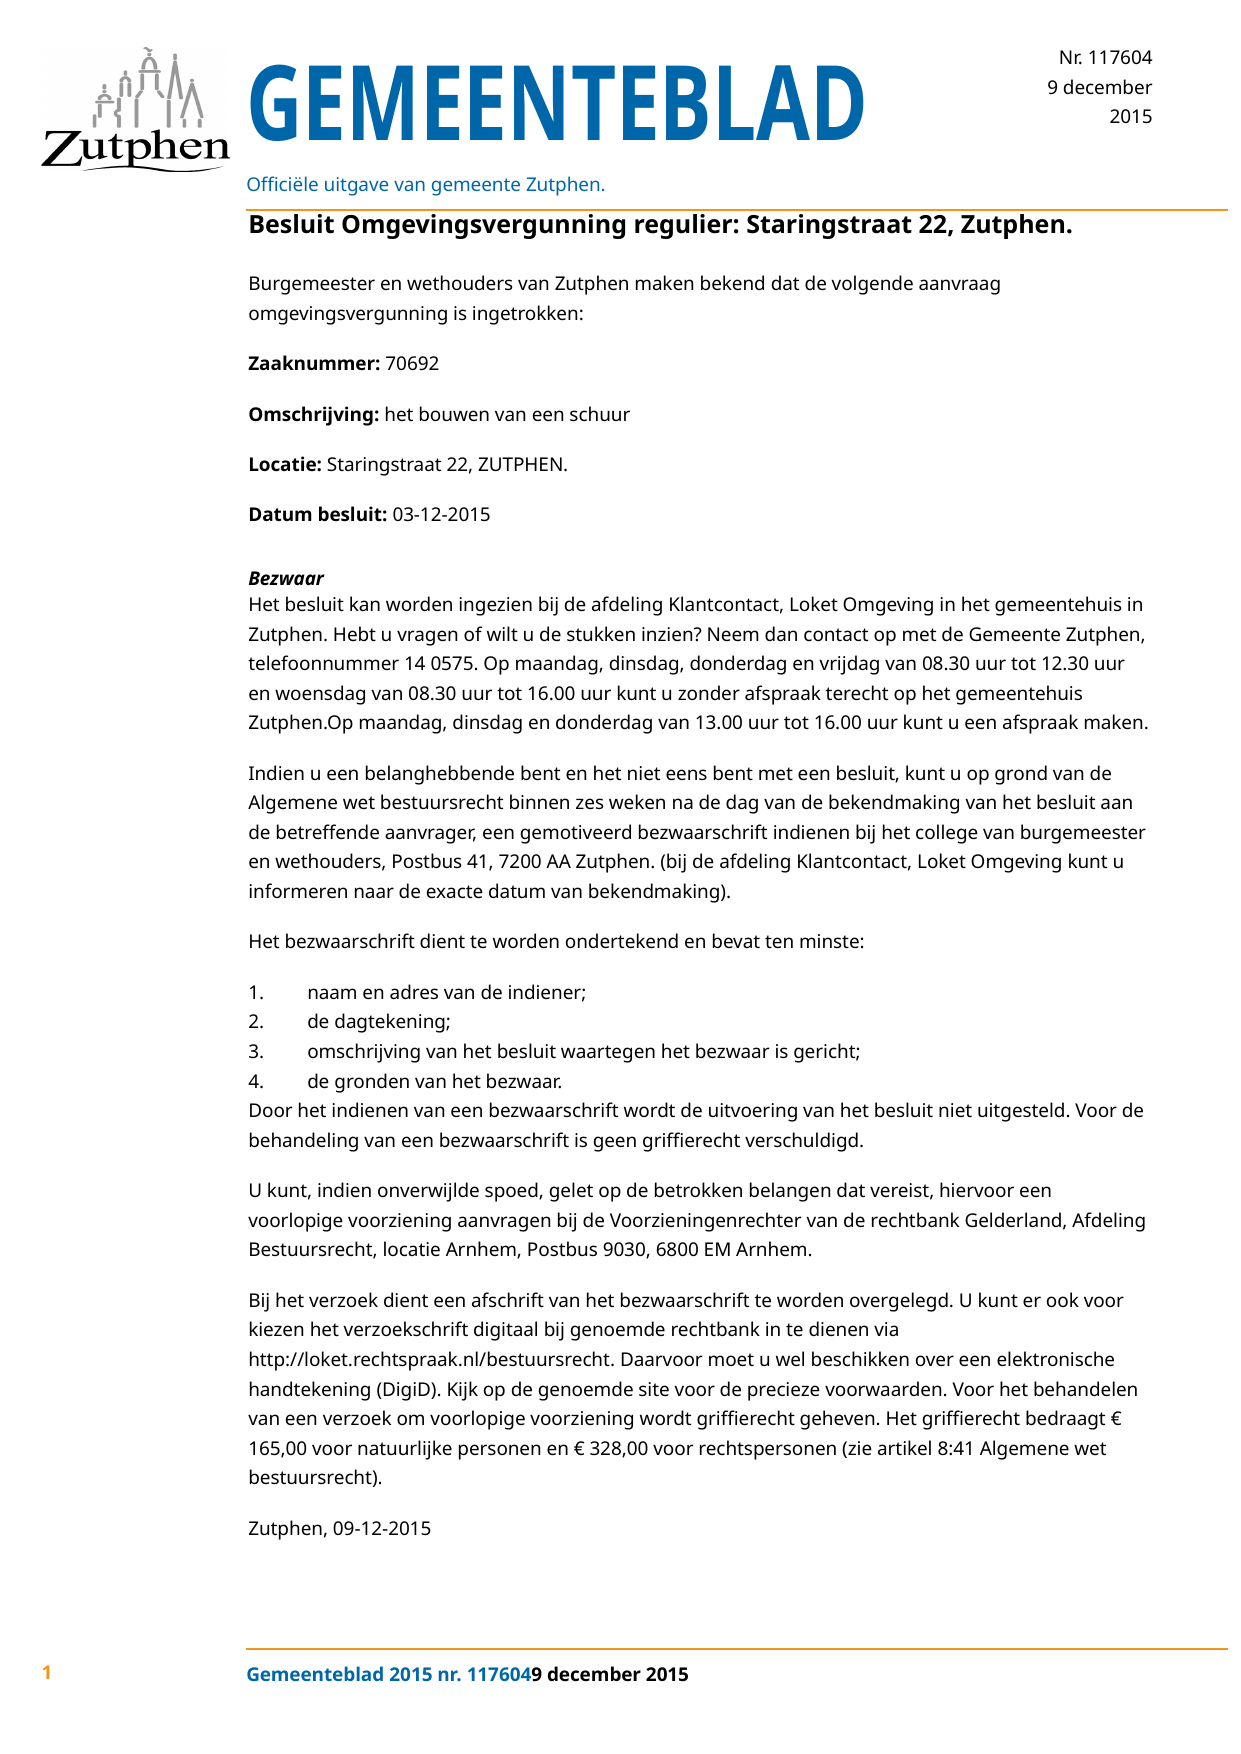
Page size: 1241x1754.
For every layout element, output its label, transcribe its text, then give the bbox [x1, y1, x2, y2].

text Zutphen, 09-12-2015 [248, 1515, 1152, 1541]
text Datum besluit: 03-12-2015 [248, 502, 1152, 527]
picture [41, 47, 231, 172]
text Zaaknummer: 70692 [248, 350, 1152, 376]
list omschrijving van het besluit waartegen het bezwaar is gericht; [248, 1038, 1152, 1064]
text Door het indienen van een bezwaarschrift wordt de uitvoering van het besluit niet uitgesteld. Voor de behandeling van een bezwaarschrift is geen griffierecht verschuldigd. [248, 1097, 1152, 1153]
text Bezwaar [248, 566, 1152, 591]
list de gronden van het bezwaar. [248, 1068, 1152, 1094]
text Bij het verzoek dient een afschrift van het bezwaarschrift te worden overgelegd. U kunt er ook voor kiezen het verzoekschrift digitaal bij genoemde rechtbank in te dienen via http://loket.rechtspraak.nl/bestuursrecht. Daarvoor moet u wel beschikken over een elektronische handtekening (DigiD). Kijk op de genoemde site voor de precieze voorwaarden. Voor het behandelen van een verzoek om voorlopige voorziening wordt griffierecht geheven. Het griffierecht bedraagt € 165,00 voor natuurlijke personen en € 328,00 voor rechtspersonen (zie artikel 8:41 Algemene wet bestuursrecht). [248, 1287, 1152, 1490]
text Locatie: Staringstraat 22, ZUTPHEN. [248, 451, 1152, 477]
text U kunt, indien onverwijlde spoed, gelet op de betrokken belangen dat vereist, hiervoor een voorlopige voorziening aanvragen bij de Voorzieningenrechter van de rechtbank Gelderland, Afdeling Bestuursrecht, locatie Arnhem, Postbus 9030, 6800 EM Arnhem. [248, 1177, 1152, 1262]
text Omschrijving: het bouwen van een schuur [248, 401, 1152, 426]
list naam en adres van de indiener; [248, 979, 1152, 1005]
text Indien u een belanghebbende bent en het niet eens bent met een besluit, kunt u op grond van de Algemene wet bestuursrecht binnen zes weken na de dag van de bekendmaking van het besluit aan de betreffende aanvrager, een gemotiveerd bezwaarschrift indienen bij het college van burgemeester en wethouders, Postbus 41, 7200 AA Zutphen. (bij de afdeling Klantcontact, Loket Omgeving kunt u informeren naar de exacte datum van bekendmaking). [248, 760, 1152, 904]
text Het bezwaarschrift dient te worden ondertekend en bevat ten minste: [248, 929, 1152, 954]
list de dagtekening; [248, 1009, 1152, 1034]
text Besluit Omgevingsvergunning regulier: Staringstraat 22, Zutphen. [248, 211, 1152, 241]
text Burgemeester en wethouders van Zutphen maken bekend dat de volgende aanvraag omgevingsvergunning is ingetrokken: [248, 270, 1152, 326]
text Het besluit kan worden ingezien bij de afdeling Klantcontact, Loket Omgeving in het gemeentehuis in Zutphen. Hebt u vragen of wilt u de stukken inzien? Neem dan contact op met de Gemeente Zutphen, telefoonnummer 14 0575. Op maandag, dinsdag, donderdag en vrijdag van 08.30 uur tot 12.30 uur en woensdag van 08.30 uur tot 16.00 uur kunt u zonder afspraak terecht op het gemeentehuis Zutphen.Op maandag, dinsdag en donderdag van 13.00 uur tot 16.00 uur kunt u een afspraak maken. [248, 591, 1152, 735]
